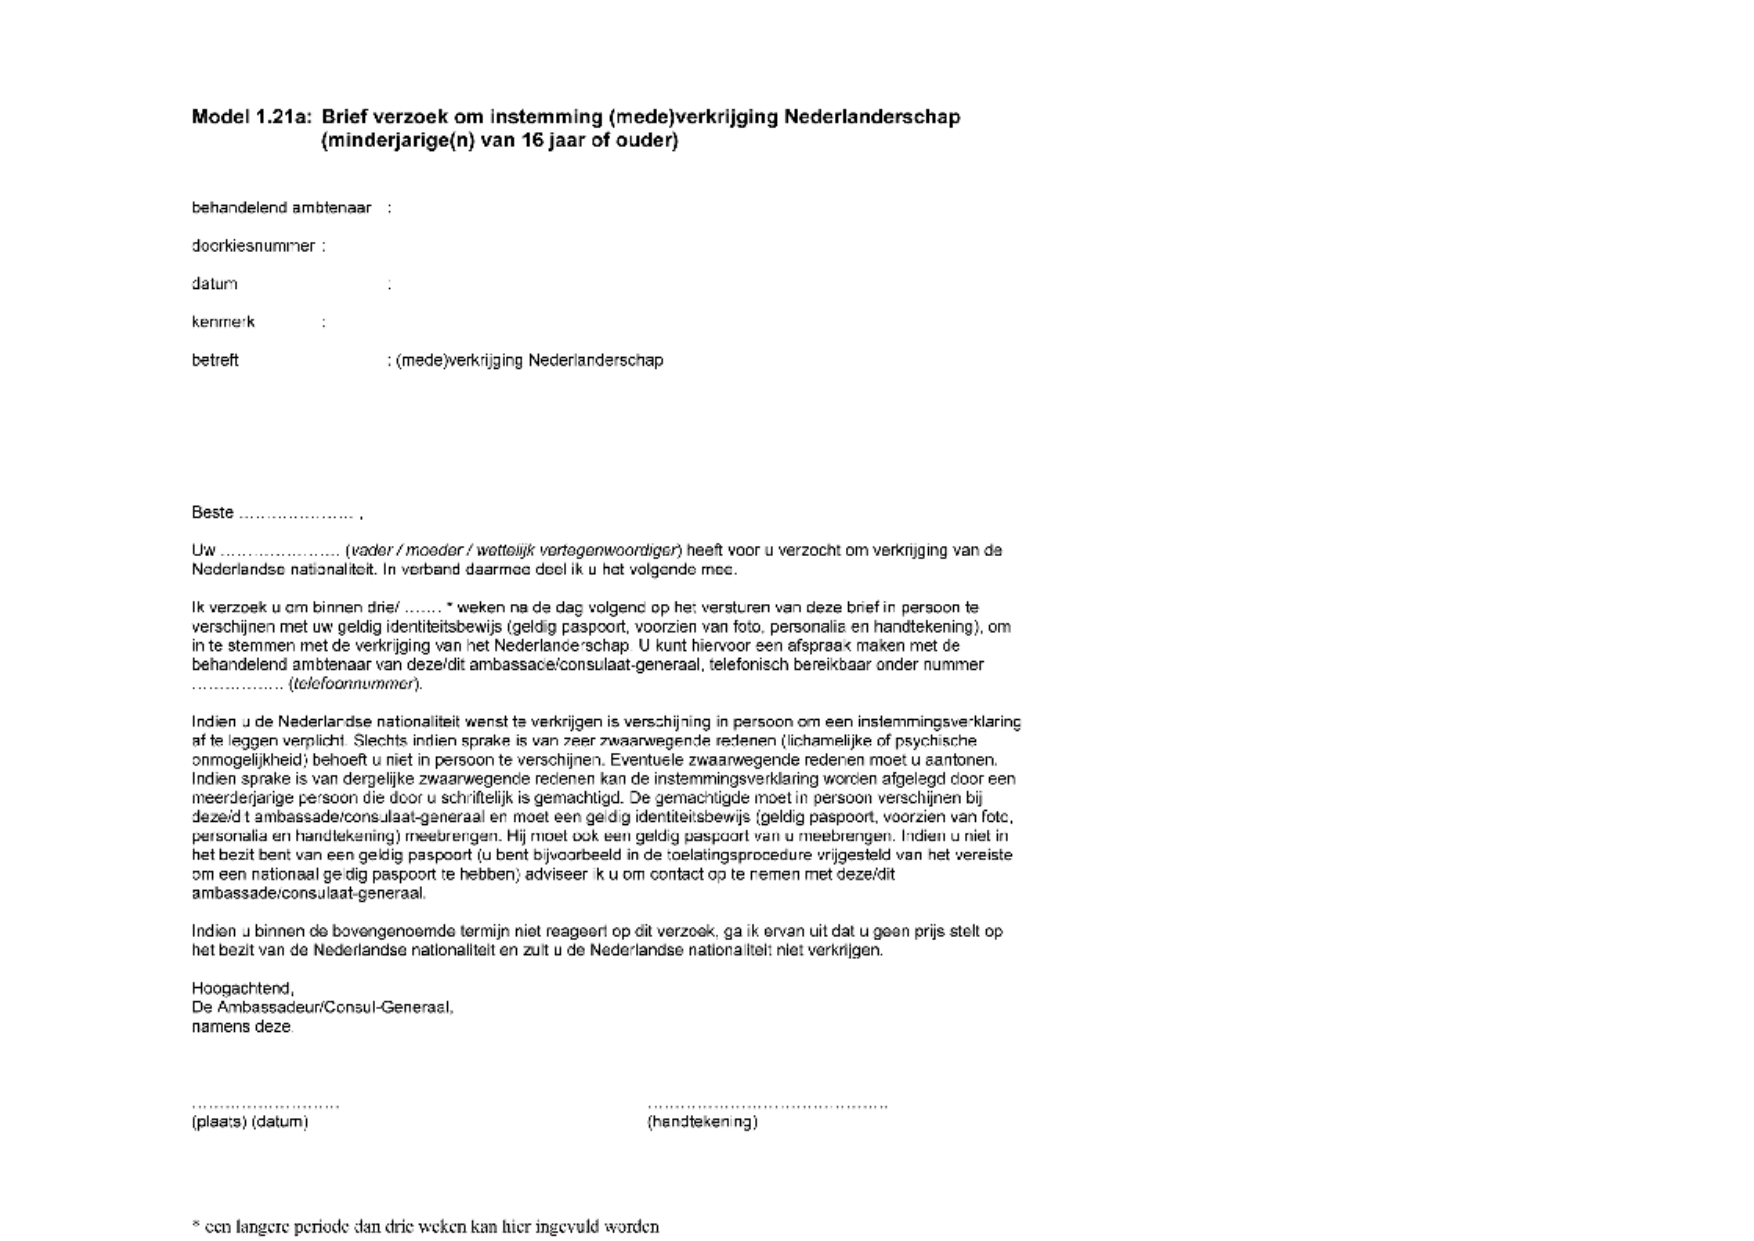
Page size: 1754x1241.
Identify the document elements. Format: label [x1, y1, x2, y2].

picture [187, 103, 1105, 1241]
